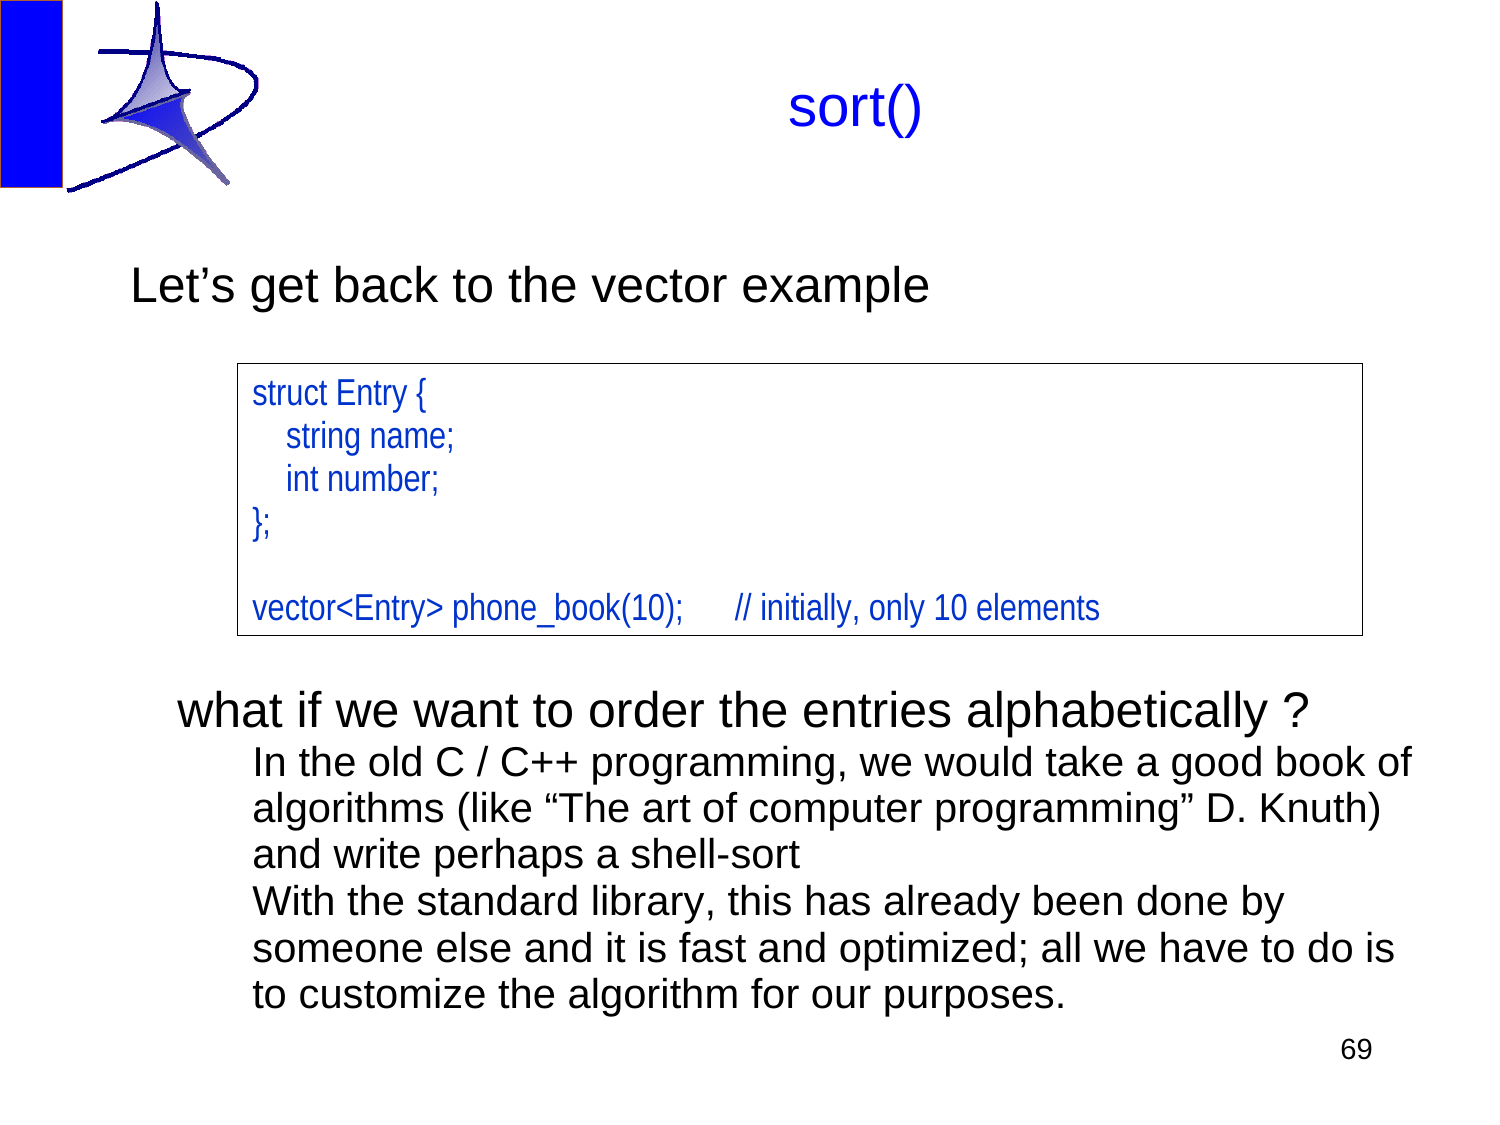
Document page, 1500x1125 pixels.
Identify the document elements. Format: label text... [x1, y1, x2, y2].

text_box what if we want to order the entries alphabetically ? In the old C / C++ programming, we would take a good book of algorithms (like “The art of computer programming” D. Knuth) and write perhaps a shell-sort With the standard library, this has already been done by someone else and it is fast and optimized; all we have to do is to customize the algorithm for our purposes. [162, 674, 1438, 1075]
picture [62, 0, 263, 197]
title sort() [262, 24, 1450, 188]
text_box struct Entry { string name; int number; }; vector<Entry> phone_book(10); // initially, only 10 elements [237, 363, 1363, 636]
list Let’s get back to the vector example [112, 249, 1450, 417]
